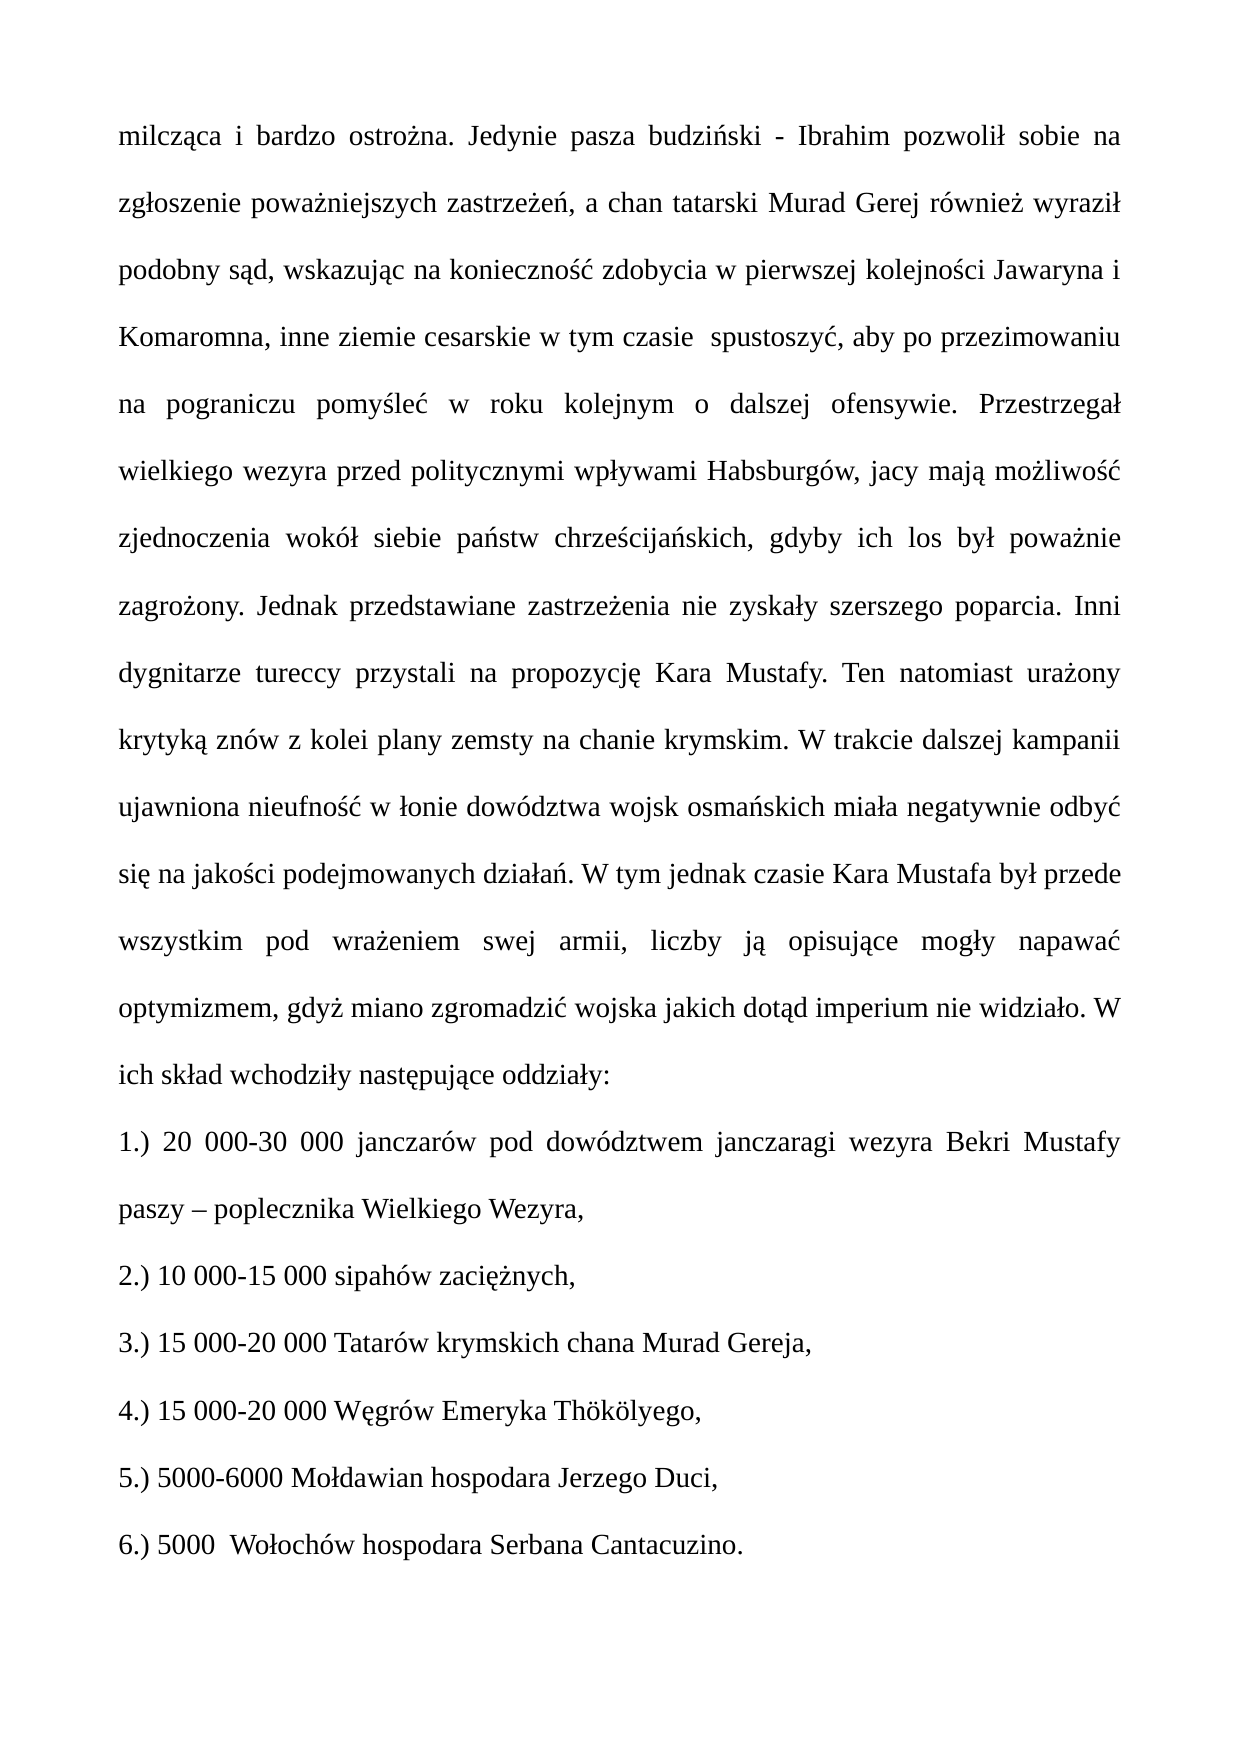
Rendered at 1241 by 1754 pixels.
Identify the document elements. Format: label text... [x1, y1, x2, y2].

text 1.) 20 000-30 000 janczarów pod dowództwem janczaragi wezyra Bekri Mustafy paszy – poplecznika Wielkiego Wezyra, [118, 1124, 1122, 1225]
text 5.) 5000-6000 Mołdawian hospodara Jerzego Duci, [118, 1460, 1122, 1493]
text 6.) 5000 Wołochów hospodara Serbana Cantacuzino. [118, 1527, 1122, 1560]
text milcząca i bardzo ostrożna. Jedynie pasza budziński - Ibrahim pozwolił sobie na zgłoszenie poważniejszych zastrzeżeń, a chan tatarski Murad Gerej również wyraził podobny sąd, wskazując na konieczność zdobycia w pierwszej kolejności Jawaryna i Komaromna, inne ziemie cesarskie w tym czasie spustoszyć, aby po przezimowaniu na pograniczu pomyśleć w roku kolejnym o dalszej ofensywie. Przestrzegał wielkiego wezyra przed politycznymi wpływami Habsburgów, jacy mają możliwość zjednoczenia wokół siebie państw chrześcijańskich, gdyby ich los był poważnie zagrożony. Jednak przedstawiane zastrzeżenia nie zyskały szerszego poparcia. Inni dygnitarze tureccy przystali na propozycję Kara Mustafy. Ten natomiast urażony krytyką znów z kolei plany zemsty na chanie krymskim. W trakcie dalszej kampanii ujawniona nieufność w łonie dowództwa wojsk osmańskich miała negatywnie odbyć się na jakości podejmowanych działań. W tym jednak czasie Kara Mustafa był przede wszystkim pod wrażeniem swej armii, liczby ją opisujące mogły napawać optymizmem, gdyż miano zgromadzić wojska jakich dotąd imperium nie widziało. W ich skład wchodziły następujące oddziały: [118, 118, 1122, 1091]
text 4.) 15 000-20 000 Węgrów Emeryka Thökölyego, [118, 1393, 1122, 1426]
text 2.) 10 000-15 000 sipahów zaciężnych, [118, 1258, 1122, 1292]
text 3.) 15 000-20 000 Tatarów krymskich chana Murad Gereja, [118, 1326, 1122, 1359]
